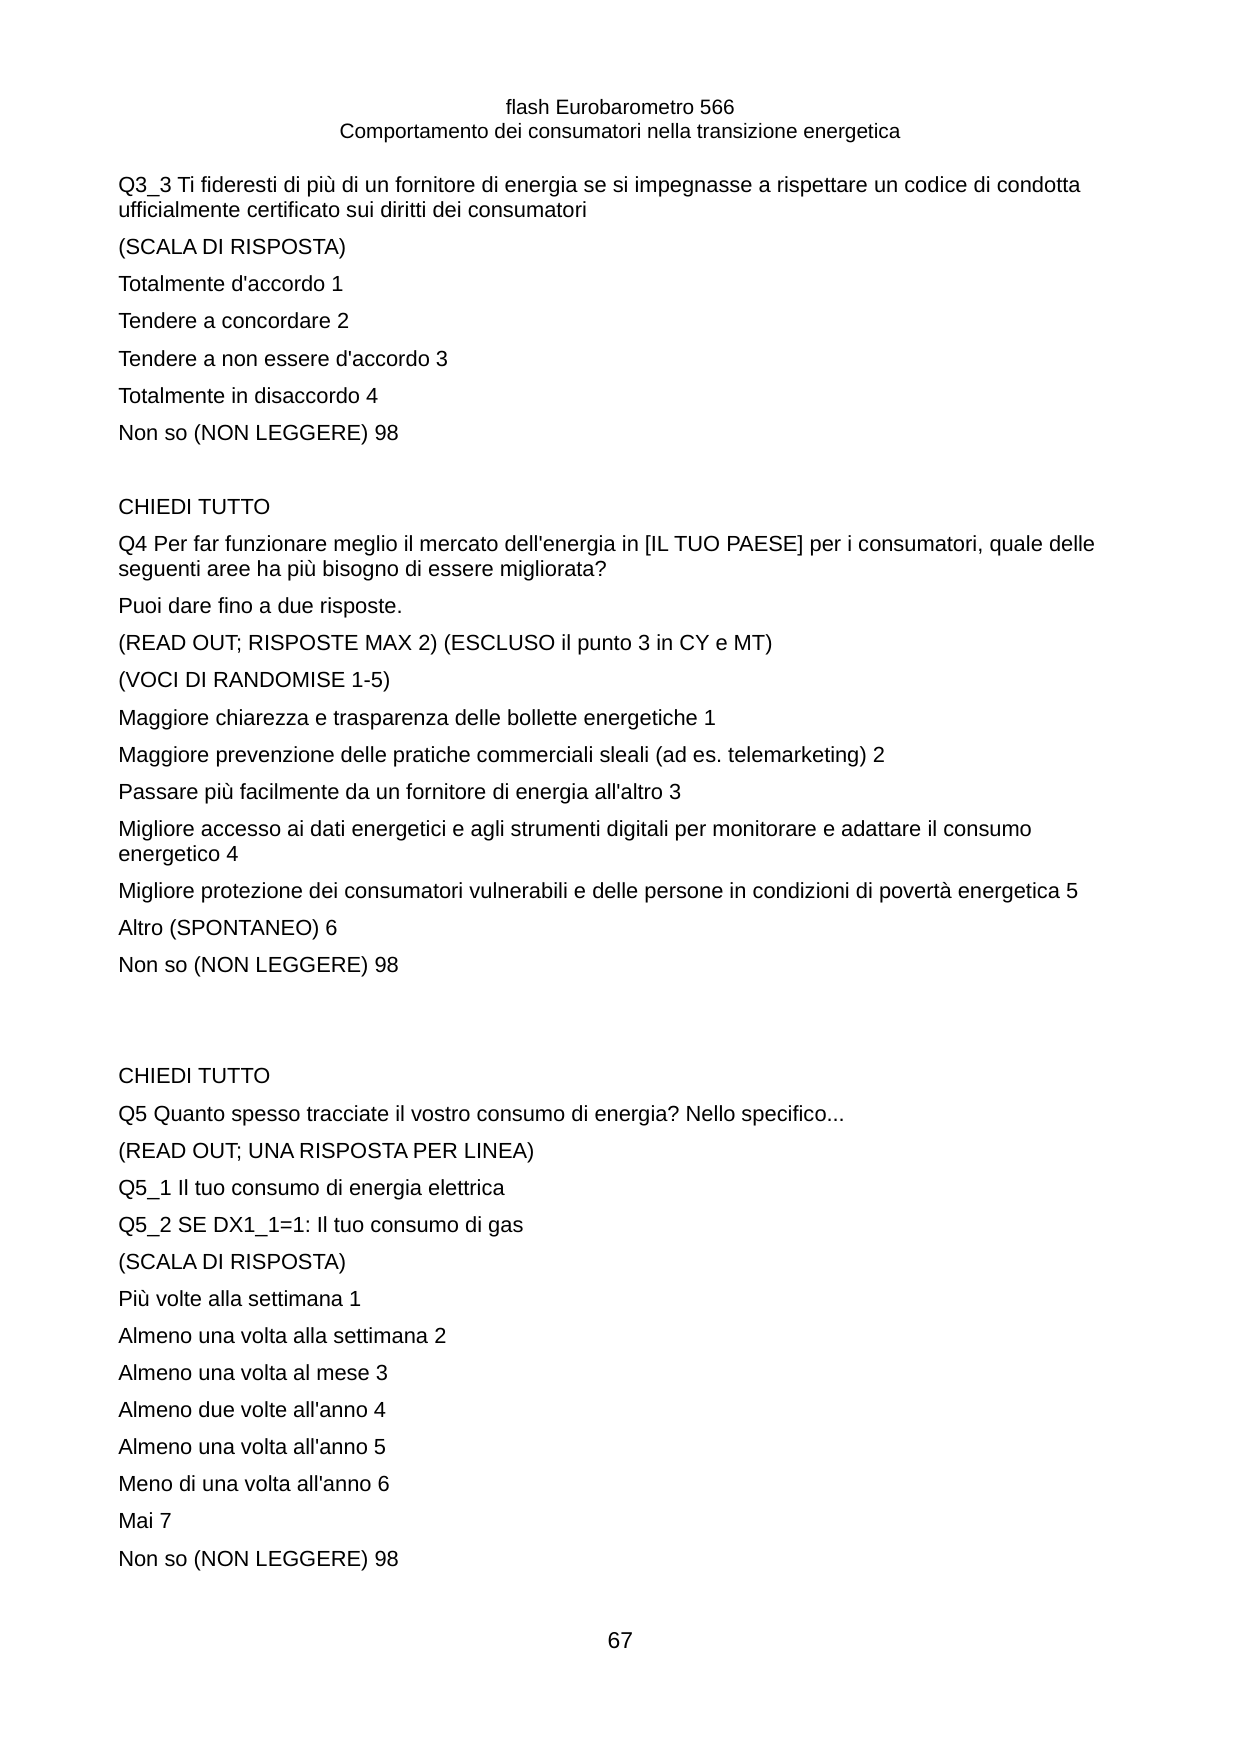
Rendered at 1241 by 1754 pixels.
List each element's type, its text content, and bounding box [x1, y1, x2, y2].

text Mai 7 [118, 1508, 1122, 1533]
text Totalmente d'accordo 1 [118, 271, 1122, 296]
text Q3_3 Ti fideresti di più di un fornitore di energia se si impegnasse a rispettare un codice di condotta ufficialmente certificato sui diritti dei consumatori [118, 172, 1122, 222]
text Q5 Quanto spesso tracciate il vostro consumo di energia? Nello specifico... [118, 1100, 1122, 1126]
text Almeno una volta alla settimana 2 [118, 1323, 1122, 1348]
text Passare più facilmente da un fornitore di energia all'altro 3 [118, 778, 1122, 804]
text (SCALA DI RISPOSTA) [118, 234, 1122, 259]
text CHIEDI TUTTO [118, 1063, 1122, 1088]
text Almeno una volta all'anno 5 [118, 1434, 1122, 1459]
text Almeno una volta al mese 3 [118, 1360, 1122, 1385]
text (READ OUT; RISPOSTE MAX 2) (ESCLUSO il punto 3 in CY e MT) [118, 630, 1122, 655]
text Non so (NON LEGGERE) 98 [118, 419, 1122, 445]
text Puoi dare fino a due risposte. [118, 593, 1122, 618]
text (SCALA DI RISPOSTA) [118, 1249, 1122, 1274]
text Q5_1 Il tuo consumo di energia elettrica [118, 1174, 1122, 1200]
text Totalmente in disaccordo 4 [118, 382, 1122, 408]
text CHIEDI TUTTO [118, 494, 1122, 519]
text Altro (SPONTANEO) 6 [118, 915, 1122, 940]
text Più volte alla settimana 1 [118, 1286, 1122, 1311]
text Non so (NON LEGGERE) 98 [118, 952, 1122, 977]
text (VOCI DI RANDOMISE 1-5) [118, 667, 1122, 692]
text Maggiore prevenzione delle pratiche commerciali sleali (ad es. telemarketing) 2 [118, 741, 1122, 767]
text Non so (NON LEGGERE) 98 [118, 1545, 1122, 1571]
text Q5_2 SE DX1_1=1: Il tuo consumo di gas [118, 1212, 1122, 1237]
text Tendere a non essere d'accordo 3 [118, 345, 1122, 371]
text Q4 Per far funzionare meglio il mercato dell'energia in [IL TUO PAESE] per i consumatori, quale delle seguenti aree ha più bisogno di essere migliorata? [118, 531, 1122, 581]
text (READ OUT; UNA RISPOSTA PER LINEA) [118, 1137, 1122, 1163]
text Tendere a concordare 2 [118, 308, 1122, 333]
text Migliore protezione dei consumatori vulnerabili e delle persone in condizioni di povertà energetica 5 [118, 878, 1122, 903]
text Meno di una volta all'anno 6 [118, 1471, 1122, 1496]
text Maggiore chiarezza e trasparenza delle bollette energetiche 1 [118, 704, 1122, 729]
text Almeno due volte all'anno 4 [118, 1397, 1122, 1422]
text Migliore accesso ai dati energetici e agli strumenti digitali per monitorare e adattare il consumo energetico 4 [118, 816, 1122, 866]
